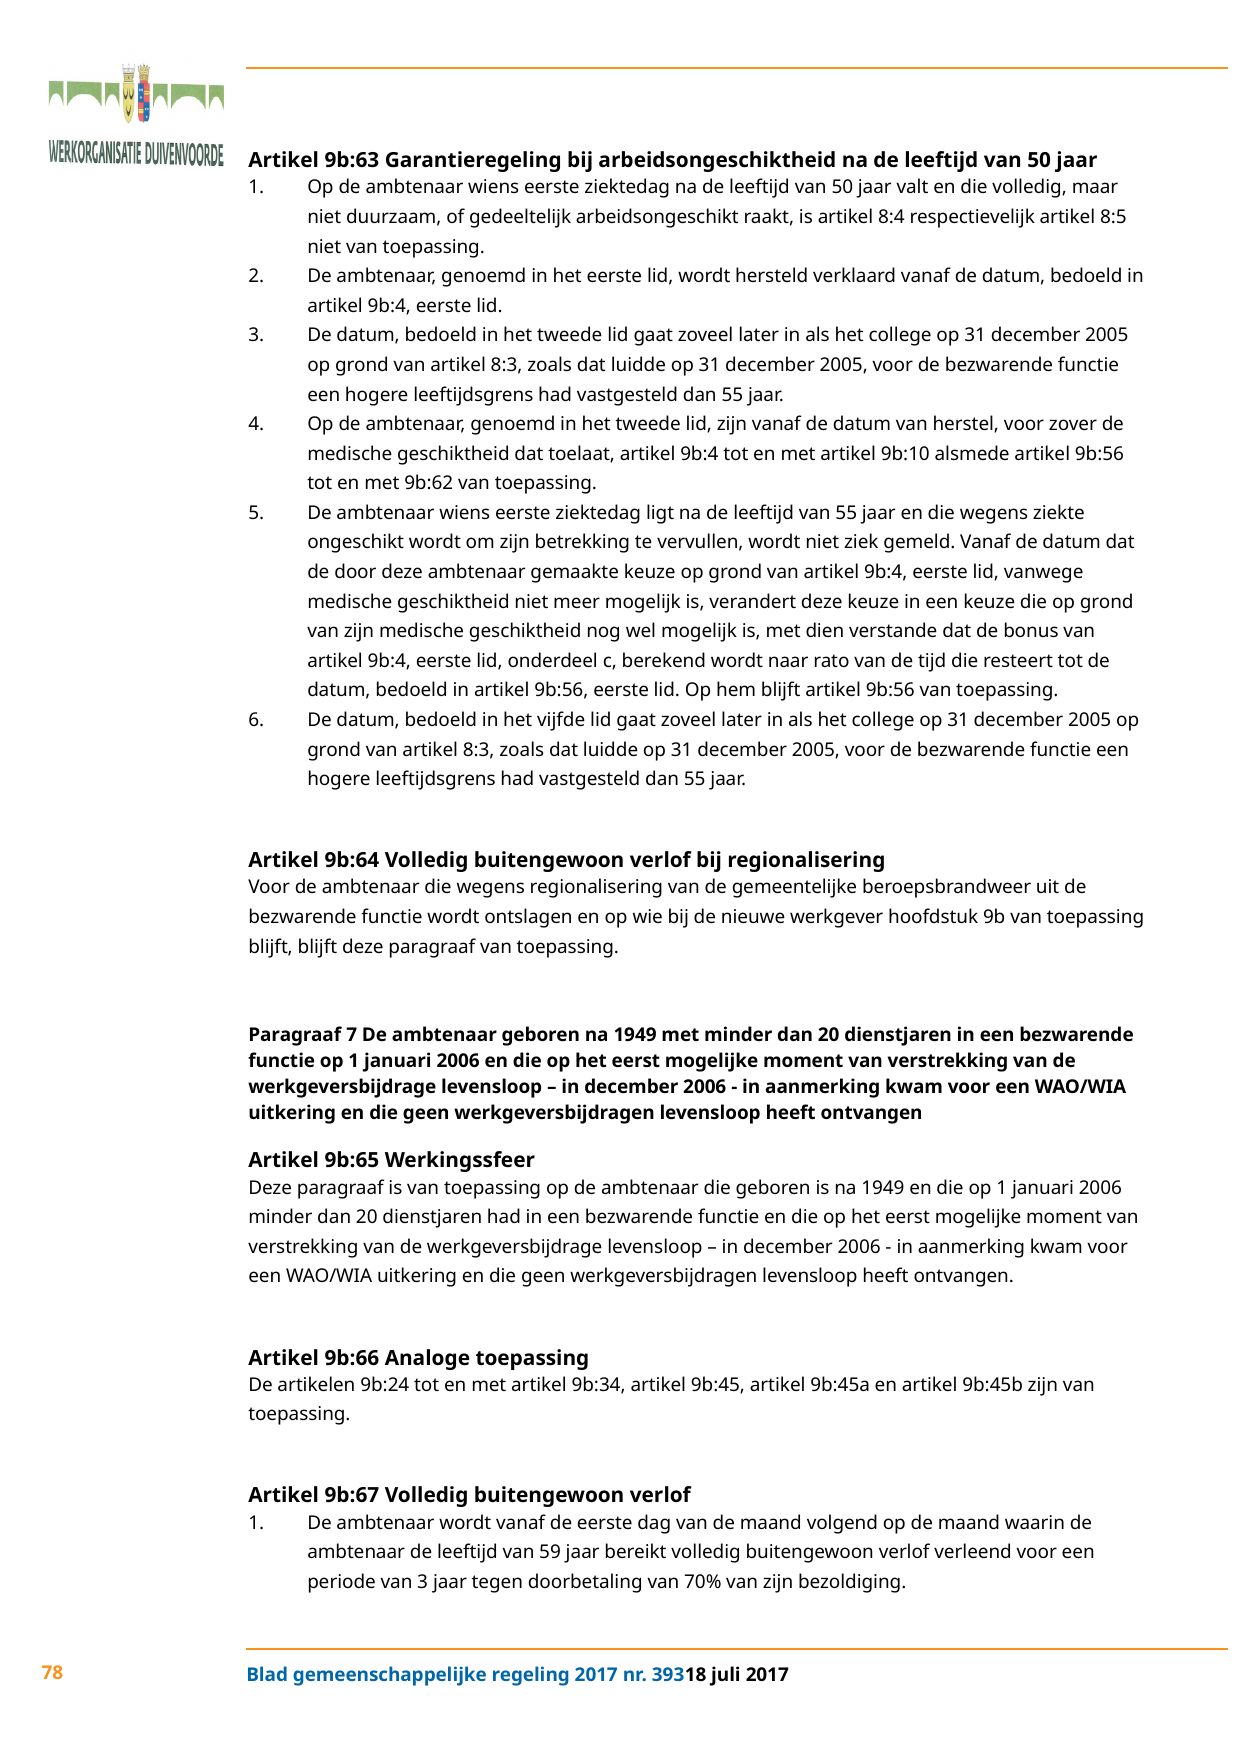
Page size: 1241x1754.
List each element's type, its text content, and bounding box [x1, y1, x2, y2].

list De ambtenaar wiens eerste ziektedag ligt na de leeftijd van 55 jaar en die wegens ziekte ongeschikt wordt om zijn betrekking te vervullen, wordt niet ziek gemeld. Vanaf de datum dat de door deze ambtenaar gemaakte keuze op grond van artikel 9b:4, eerste lid, vanwege medische geschiktheid niet meer mogelijk is, verandert deze keuze in een keuze die op grond van zijn medische geschiktheid nog wel mogelijk is, met dien verstande dat de bonus van artikel 9b:4, eerste lid, onderdeel c, berekend wordt naar rato van de tijd die resteert tot de datum, bedoeld in artikel 9b:56, eerste lid. Op hem blijft artikel 9b:56 van toepassing. [248, 499, 1152, 702]
text Artikel 9b:63 Garantieregeling bij arbeidsongeschiktheid na de leeftijd van 50 jaar [248, 145, 1152, 174]
list De ambtenaar wordt vanaf de eerste dag van de maand volgend op de maand waarin de ambtenaar de leeftijd van 59 jaar bereikt volledig buitengewoon verlof verleend voor een periode van 3 jaar tegen doorbetaling van 70% van zijn bezoldiging. [248, 1509, 1152, 1594]
list Op de ambtenaar wiens eerste ziektedag na de leeftijd van 50 jaar valt en die volledig, maar niet duurzaam, of gedeeltelijk arbeidsongeschikt raakt, is artikel 8:4 respectievelijk artikel 8:5 niet van toepassing. [248, 174, 1152, 258]
text Artikel 9b:67 Volledig buitengewoon verlof [248, 1481, 1152, 1509]
text De artikelen 9b:24 tot en met artikel 9b:34, artikel 9b:45, artikel 9b:45a en artikel 9b:45b zijn van toepassing. [248, 1371, 1152, 1426]
text Voor de ambtenaar die wegens regionalisering van de gemeentelijke beroepsbrandweer uit de bezwarende functie wordt ontslagen en op wie bij de nieuwe werkgever hoofdstuk 9b van toepassing blijft, blijft deze paragraaf van toepassing. [248, 874, 1152, 959]
text Artikel 9b:64 Volledig buitengewoon verlof bij regionalisering [248, 845, 1152, 874]
text Paragraaf 7 De ambtenaar geboren na 1949 met minder dan 20 dienstjaren in een bezwarende functie op 1 januari 2006 en die op het eerst mogelijke moment van verstrekking van de werkgeversbijdrage levensloop – in december 2006 - in aanmerking kwam voor een WAO/WIA uitkering en die geen werkgeversbijdragen levensloop heeft ontvangen [248, 1022, 1152, 1124]
list De datum, bedoeld in het vijfde lid gaat zoveel later in als het college op 31 december 2005 op grond van artikel 8:3, zoals dat luidde op 31 december 2005, voor de bezwarende functie een hogere leeftijdsgrens had vastgesteld dan 55 jaar. [248, 706, 1152, 791]
list De datum, bedoeld in het tweede lid gaat zoveel later in als het college op 31 december 2005 op grond van artikel 8:3, zoals dat luidde op 31 december 2005, voor de bezwarende functie een hogere leeftijdsgrens had vastgesteld dan 55 jaar. [248, 322, 1152, 406]
text Deze paragraaf is van toepassing op de ambtenaar die geboren is na 1949 en die op 1 januari 2006 minder dan 20 dienstjaren had in een bezwarende functie en die op het eerst mogelijke moment van verstrekking van de werkgeversbijdrage levensloop – in december 2006 - in aanmerking kwam voor een WAO/WIA uitkering en die geen werkgeversbijdragen levensloop heeft ontvangen. [248, 1174, 1152, 1288]
text Artikel 9b:66 Analoge toepassing [248, 1343, 1152, 1371]
picture [41, 47, 231, 172]
list Op de ambtenaar, genoemd in het tweede lid, zijn vanaf de datum van herstel, voor zover de medische geschiktheid dat toelaat, artikel 9b:4 tot en met artikel 9b:10 alsmede artikel 9b:56 tot en met 9b:62 van toepassing. [248, 410, 1152, 495]
list De ambtenaar, genoemd in het eerste lid, wordt hersteld verklaard vanaf de datum, bedoeld in artikel 9b:4, eerste lid. [248, 262, 1152, 318]
text Artikel 9b:65 Werkingssfeer [248, 1145, 1152, 1174]
